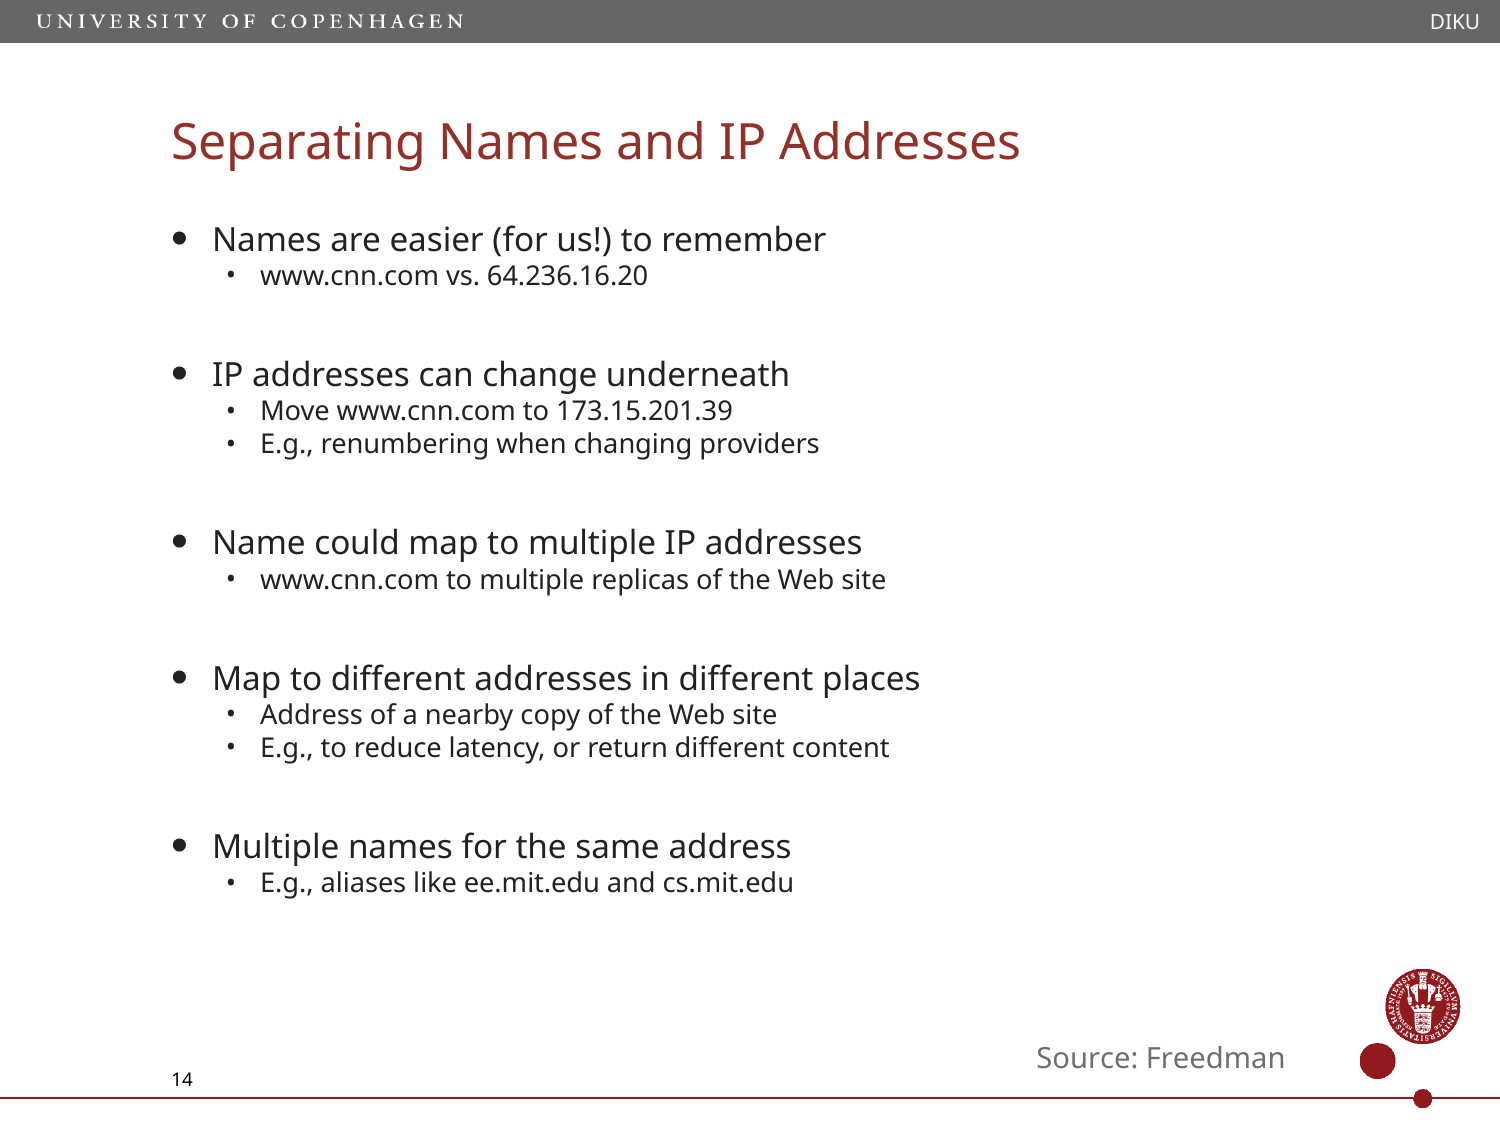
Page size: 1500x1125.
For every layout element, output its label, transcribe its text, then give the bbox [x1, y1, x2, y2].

text_box Source: Freedman [1021, 1031, 1341, 1083]
text_box DIKU [469, 0, 1495, 43]
picture [0, 910, 1500, 1122]
title Separating Names and IP Addresses [171, 75, 1329, 171]
text_box [171, 1067, 522, 1092]
list Names are easier (for us!) to remember www.cnn.com vs. 64.236.16.20 IP addresses can change underneath Move www.cnn.com to 173.15.201.39 E.g., renumbering when changing providers Name could map to multiple IP addresses www.cnn.com to multiple replicas of the Web site Map to different addresses in different places Address of a nearby copy of the Web site E.g., to reduce latency, or return different content Multiple names for the same address E.g., aliases like ee.mit.edu and cs.mit.edu [171, 225, 1329, 900]
